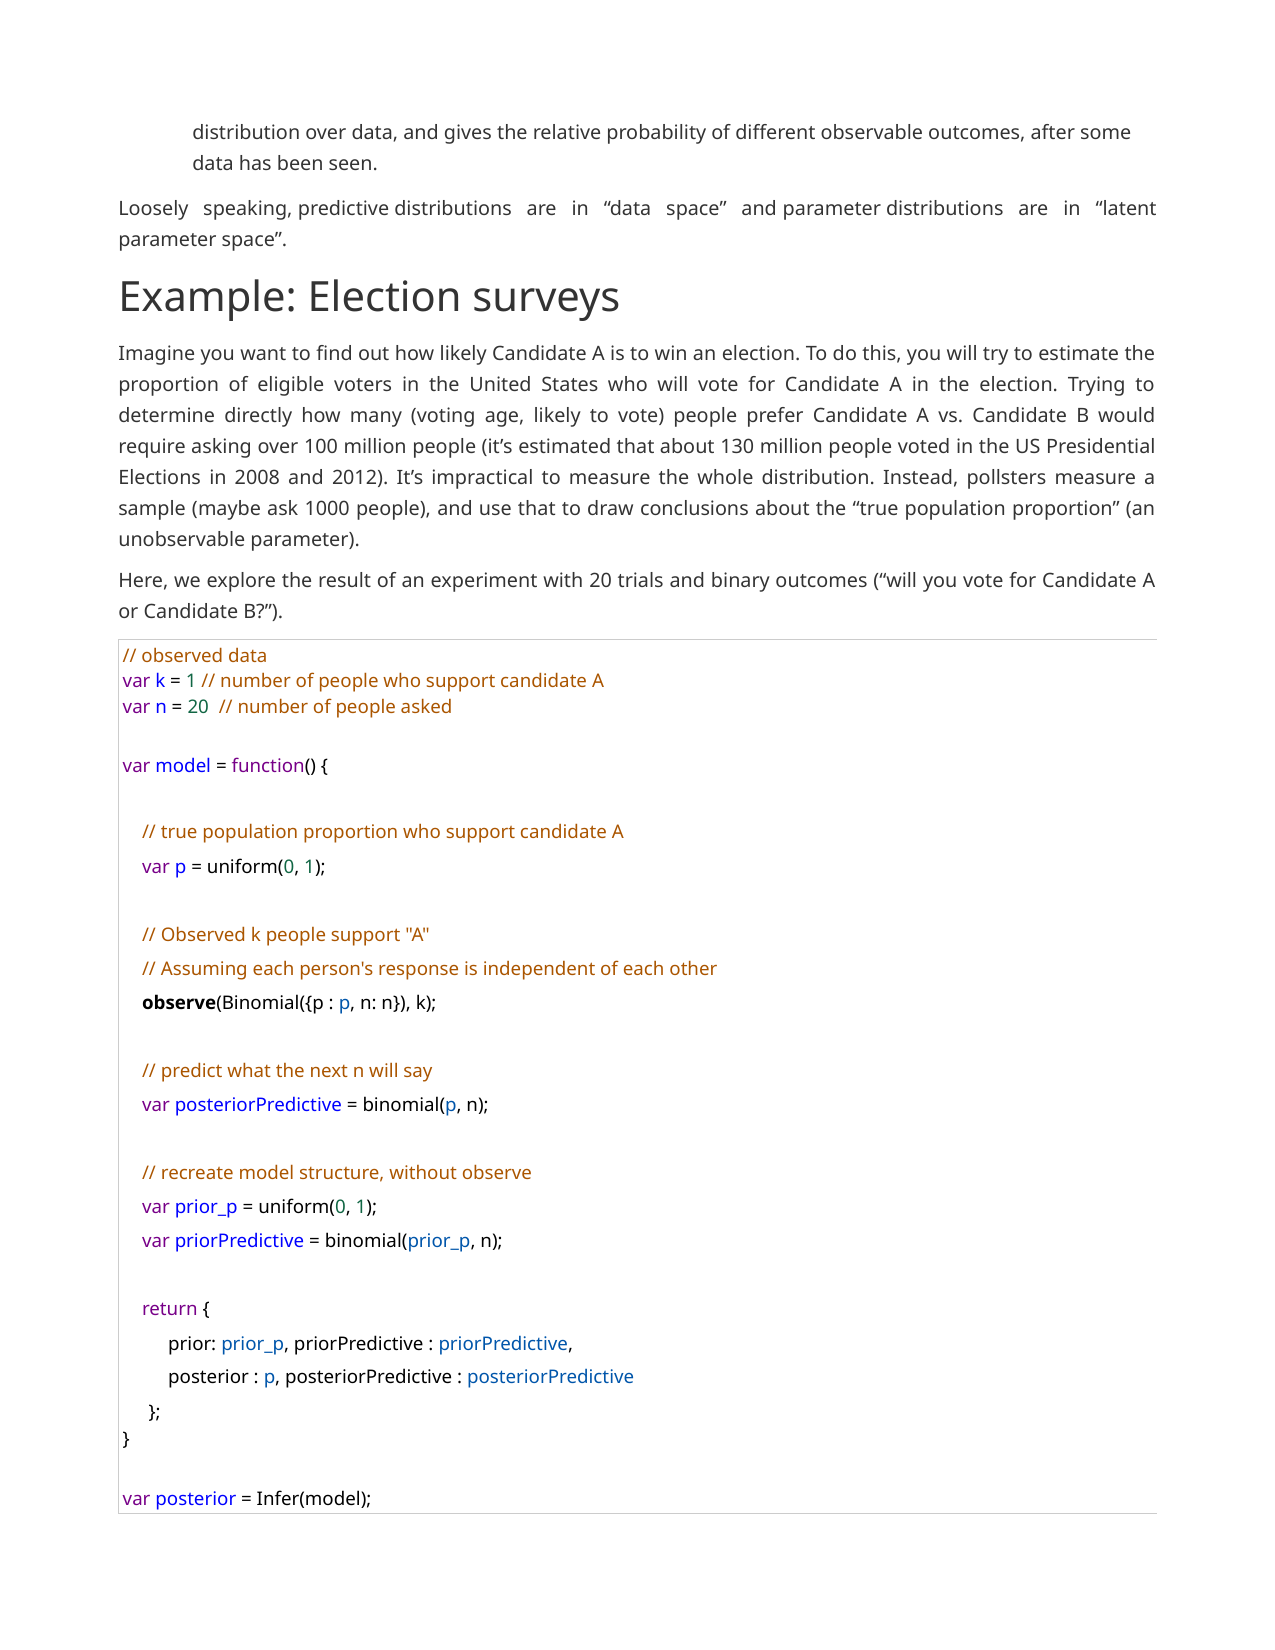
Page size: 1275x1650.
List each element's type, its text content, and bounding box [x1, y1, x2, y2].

subtitle Example: Election surveys [118, 267, 1157, 324]
text var prior_p = uniform(0, 1); [119, 1184, 1157, 1218]
list distribution over data, and gives the relative probability of different observable outcomes, after some data has been seen. [118, 118, 1157, 176]
text var posteriorPredictive = binomial(p, n); [119, 1082, 1157, 1116]
text ​ [119, 716, 1157, 749]
text var k = 1 // number of people who support candidate A [119, 664, 1157, 690]
text Here, we explore the result of an experiment with 20 trials and binary outcomes (“will you vote for Candidate A or Candidate B?”). [118, 567, 1157, 624]
text var posterior = Infer(model); [119, 1482, 1157, 1513]
text ​ [119, 1448, 1157, 1482]
text // true population proportion who support candidate A [119, 809, 1157, 843]
text ​ [119, 775, 1157, 809]
text var priorPredictive = binomial(prior_p, n); [119, 1218, 1157, 1252]
text ​ [119, 1013, 1157, 1048]
text // Observed k people support "A" [119, 911, 1157, 945]
text } [119, 1422, 1157, 1448]
text }; [119, 1388, 1157, 1422]
text var p = uniform(0, 1); [119, 843, 1157, 877]
text // recreate model structure, without observe [119, 1150, 1157, 1184]
text var n = 20 // number of people asked [119, 690, 1157, 716]
text var model = function() { [119, 749, 1157, 775]
text ​ [119, 1116, 1157, 1150]
text return { [119, 1286, 1157, 1320]
text posterior : p, posteriorPredictive : posteriorPredictive [119, 1354, 1157, 1388]
text observe(Binomial({p : p, n: n}), k); [119, 979, 1157, 1013]
text ​ [119, 877, 1157, 911]
text // observed data [119, 640, 1157, 664]
text ​ [119, 1252, 1157, 1286]
text Imagine you want to find out how likely Candidate A is to win an election. To do this, you will try to estimate the proportion of eligible voters in the United States who will vote for Candidate A in the election. Trying to determine directly how many (voting age, likely to vote) people prefer Candidate A vs. Candidate B would require asking over 100 million people (it’s estimated that about 130 million people voted in the US Presidential Elections in 2008 and 2012). It’s impractical to measure the whole distribution. Instead, pollsters measure a sample (maybe ask 1000 people), and use that to draw conclusions about the “true population proportion” (an unobservable parameter). [118, 340, 1157, 552]
text prior: prior_p, priorPredictive : priorPredictive, [119, 1320, 1157, 1354]
text // predict what the next n will say [119, 1048, 1157, 1082]
text Loosely speaking, predictive distributions are in “data space” and parameter distributions are in “latent parameter space”. [118, 194, 1157, 252]
text // Assuming each person's response is independent of each other [119, 945, 1157, 979]
